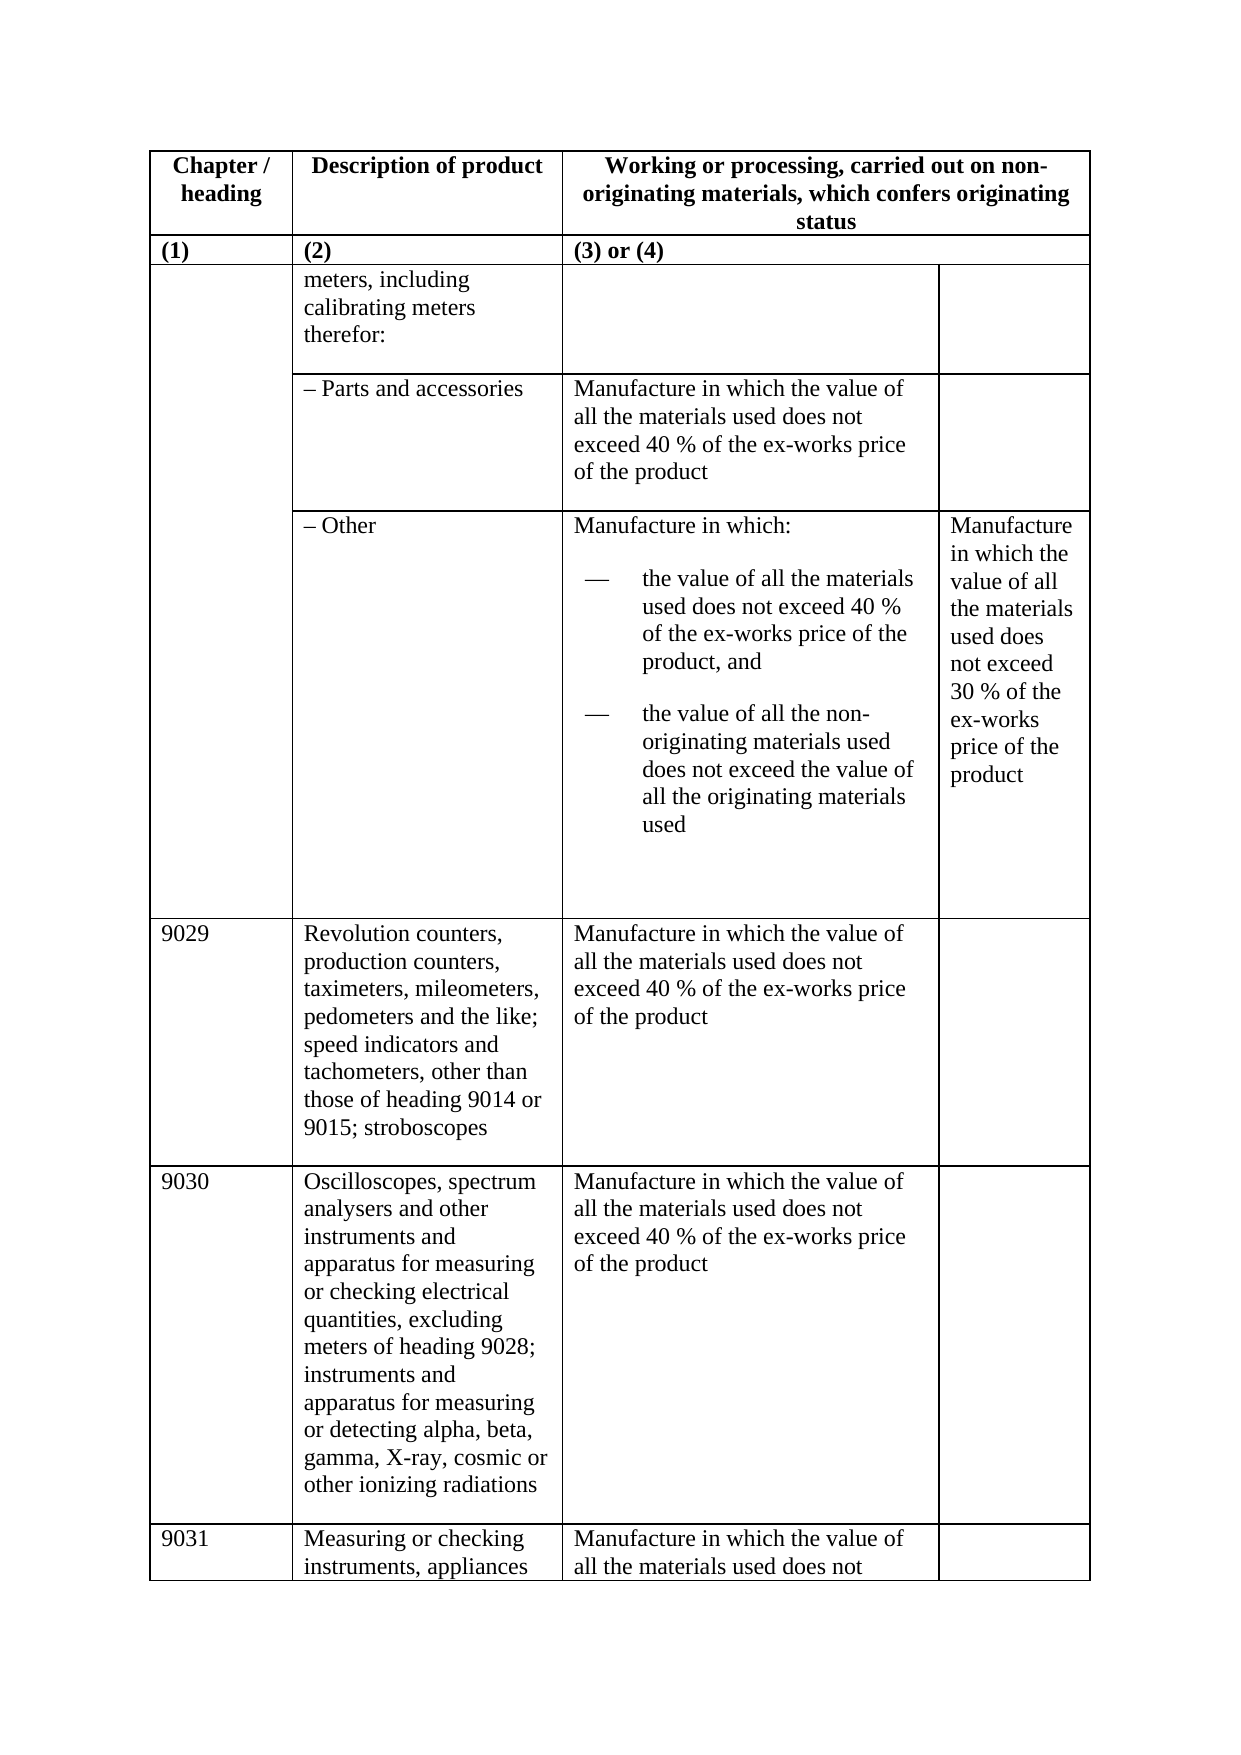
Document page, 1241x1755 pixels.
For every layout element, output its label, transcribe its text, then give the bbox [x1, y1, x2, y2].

table_cell [151, 373, 292, 510]
table_cell [563, 265, 938, 373]
table_cell meters, including calibrating meters therefor: [293, 265, 562, 373]
table_cell [940, 375, 1089, 510]
table_cell [940, 1525, 1089, 1580]
table_header the value of all the materials used does not exceed 40 % of the ex-works price of the product, and [631, 564, 928, 699]
table_cell (1) [151, 236, 292, 263]
table_cell [151, 510, 292, 918]
table_cell Manufacture in which the value of all the materials used does not exceed 30 % of the ex-works price of the product [940, 512, 1089, 918]
table_cell Manufacture in which the value of all the materials used does not [563, 1525, 938, 1580]
table_header Chapter / heading [151, 152, 292, 234]
table_cell [151, 265, 292, 373]
table_header Working or processing, carried out on non-originating materials, which confers originating status [563, 152, 1089, 234]
table_cell Manufacture in which the value of all the materials used does not exceed 40 % of the ex-works price of the product [563, 919, 938, 1165]
table_cell [940, 265, 1089, 373]
table_cell [940, 919, 1089, 1165]
table_cell (2) [293, 236, 562, 263]
table_cell [940, 1167, 1089, 1523]
table_cell Manufacture in which the value of all the materials used does not exceed 40 % of the ex-works price of the product [563, 375, 938, 510]
table_cell Manufacture in which the value of all the materials used does not exceed 40 % of the ex-works price of the product [563, 1167, 938, 1523]
table_cell the value of all the non-originating materials used does not exceed the value of all the originating materials used [631, 700, 928, 862]
table_cell (3) or (4) [563, 236, 1089, 263]
table_cell — [574, 700, 631, 862]
table_cell Revolution counters, production counters, taximeters, mileometers, pedometers and the like; speed indicators and tachometers, other than those of heading 9014 or 9015; stroboscopes [293, 919, 562, 1165]
table_header Description of product [293, 152, 562, 234]
table_cell Manufacture in which: [563, 512, 938, 918]
table_cell 9030 [151, 1167, 292, 1523]
table_cell 9029 [151, 919, 292, 1165]
table_cell Measuring or checking instruments, appliances [293, 1525, 562, 1580]
table_cell 9031 [151, 1525, 292, 1580]
table_cell – Parts and accessories [293, 375, 562, 510]
table_cell – Other [293, 512, 562, 918]
table_header — [574, 564, 631, 699]
table_cell Oscilloscopes, spectrum analysers and other instruments and apparatus for measuring or checking electrical quantities, excluding meters of heading 9028; instruments and apparatus for measuring or detecting alpha, beta, gamma, X-ray, cosmic or other ionizing radiations [293, 1167, 562, 1523]
